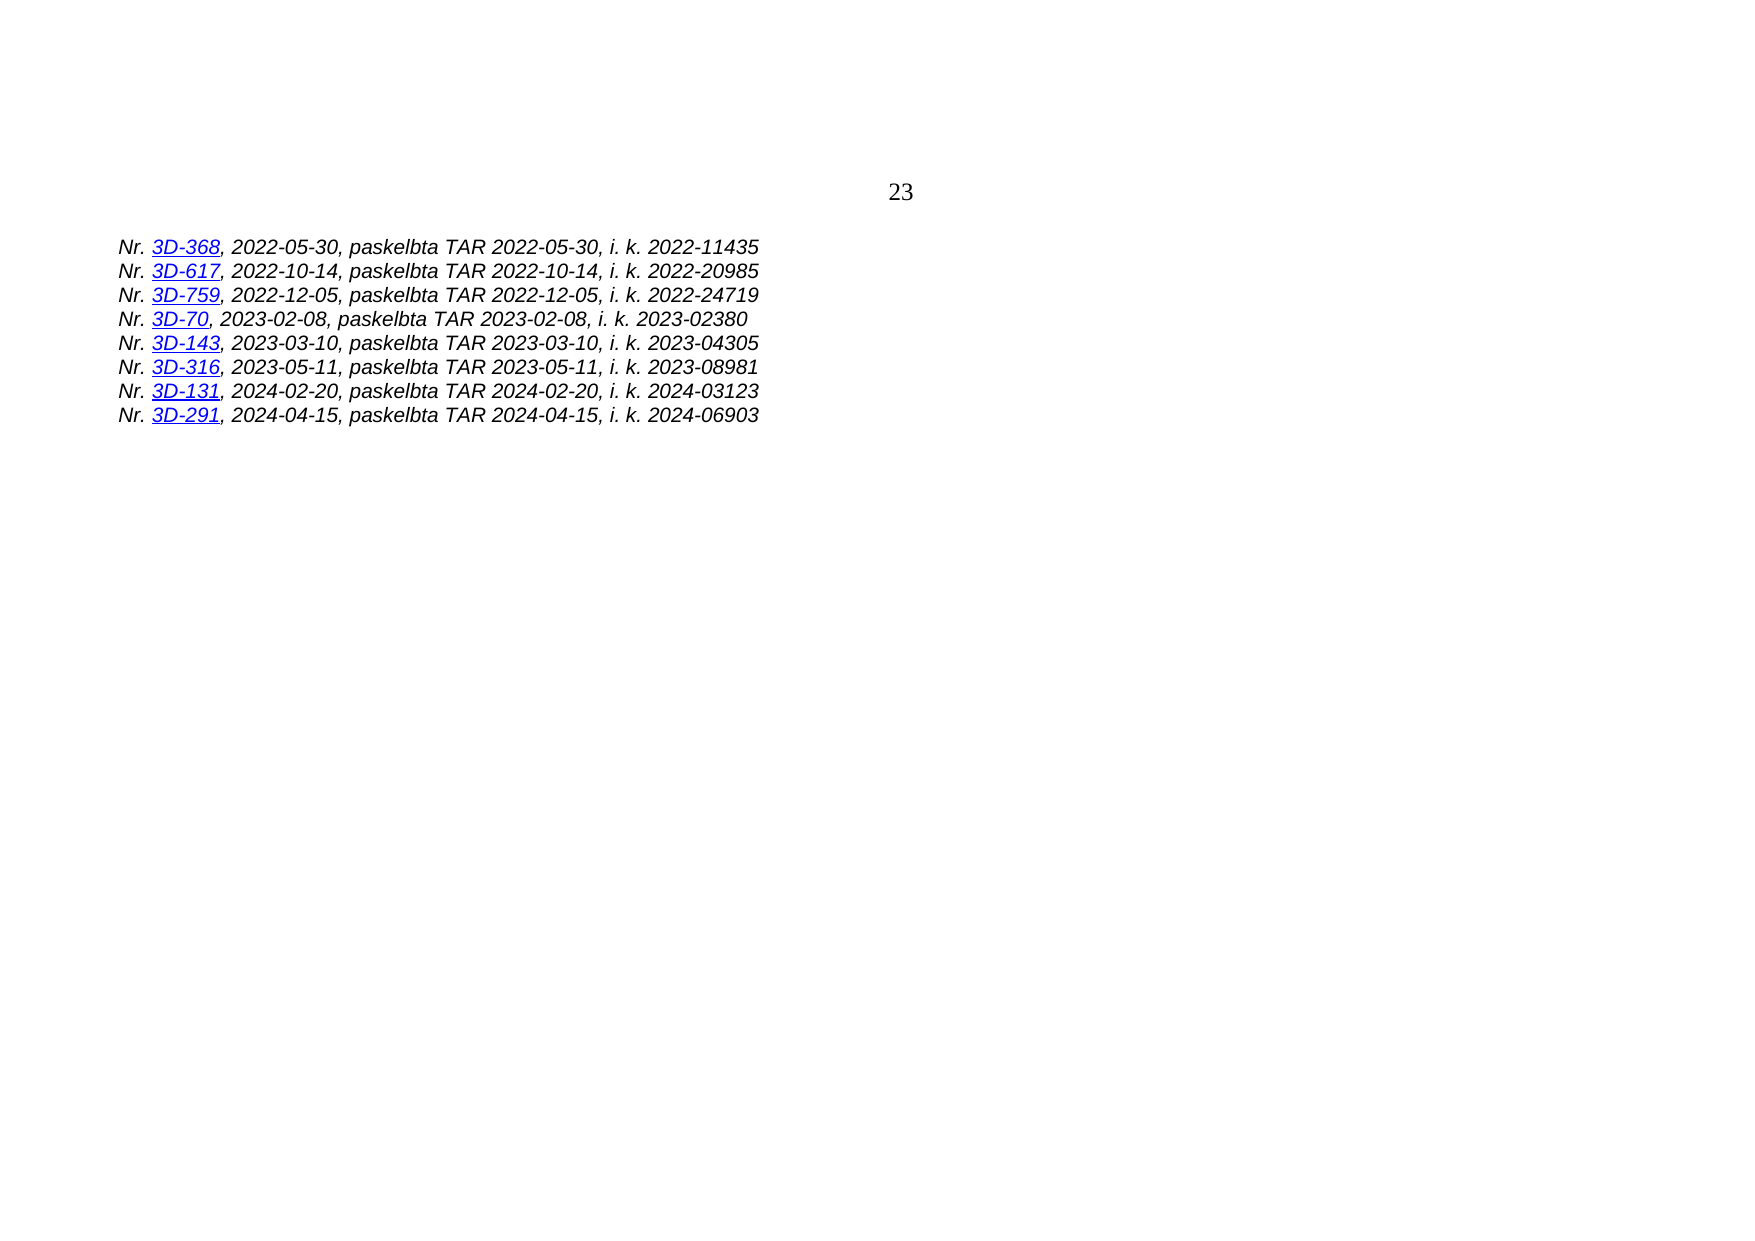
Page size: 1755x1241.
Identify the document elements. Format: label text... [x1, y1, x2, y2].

text Nr. 3D-131, 2024-02-20, paskelbta TAR 2024-02-20, i. k. 2024-03123 [118, 378, 1683, 402]
text Nr. 3D-316, 2023-05-11, paskelbta TAR 2023-05-11, i. k. 2023-08981 [118, 354, 1683, 378]
text Nr. 3D-368, 2022-05-30, paskelbta TAR 2022-05-30, i. k. 2022-11435 [118, 235, 1683, 259]
text Nr. 3D-143, 2023-03-10, paskelbta TAR 2023-03-10, i. k. 2023-04305 [118, 331, 1683, 354]
text Nr. 3D-617, 2022-10-14, paskelbta TAR 2022-10-14, i. k. 2022-20985 [118, 259, 1683, 283]
text Nr. 3D-291, 2024-04-15, paskelbta TAR 2024-04-15, i. k. 2024-06903 [118, 402, 1683, 426]
text Nr. 3D-759, 2022-12-05, paskelbta TAR 2022-12-05, i. k. 2022-24719 [118, 283, 1683, 307]
text Nr. 3D-70, 2023-02-08, paskelbta TAR 2023-02-08, i. k. 2023-02380 [118, 307, 1683, 331]
